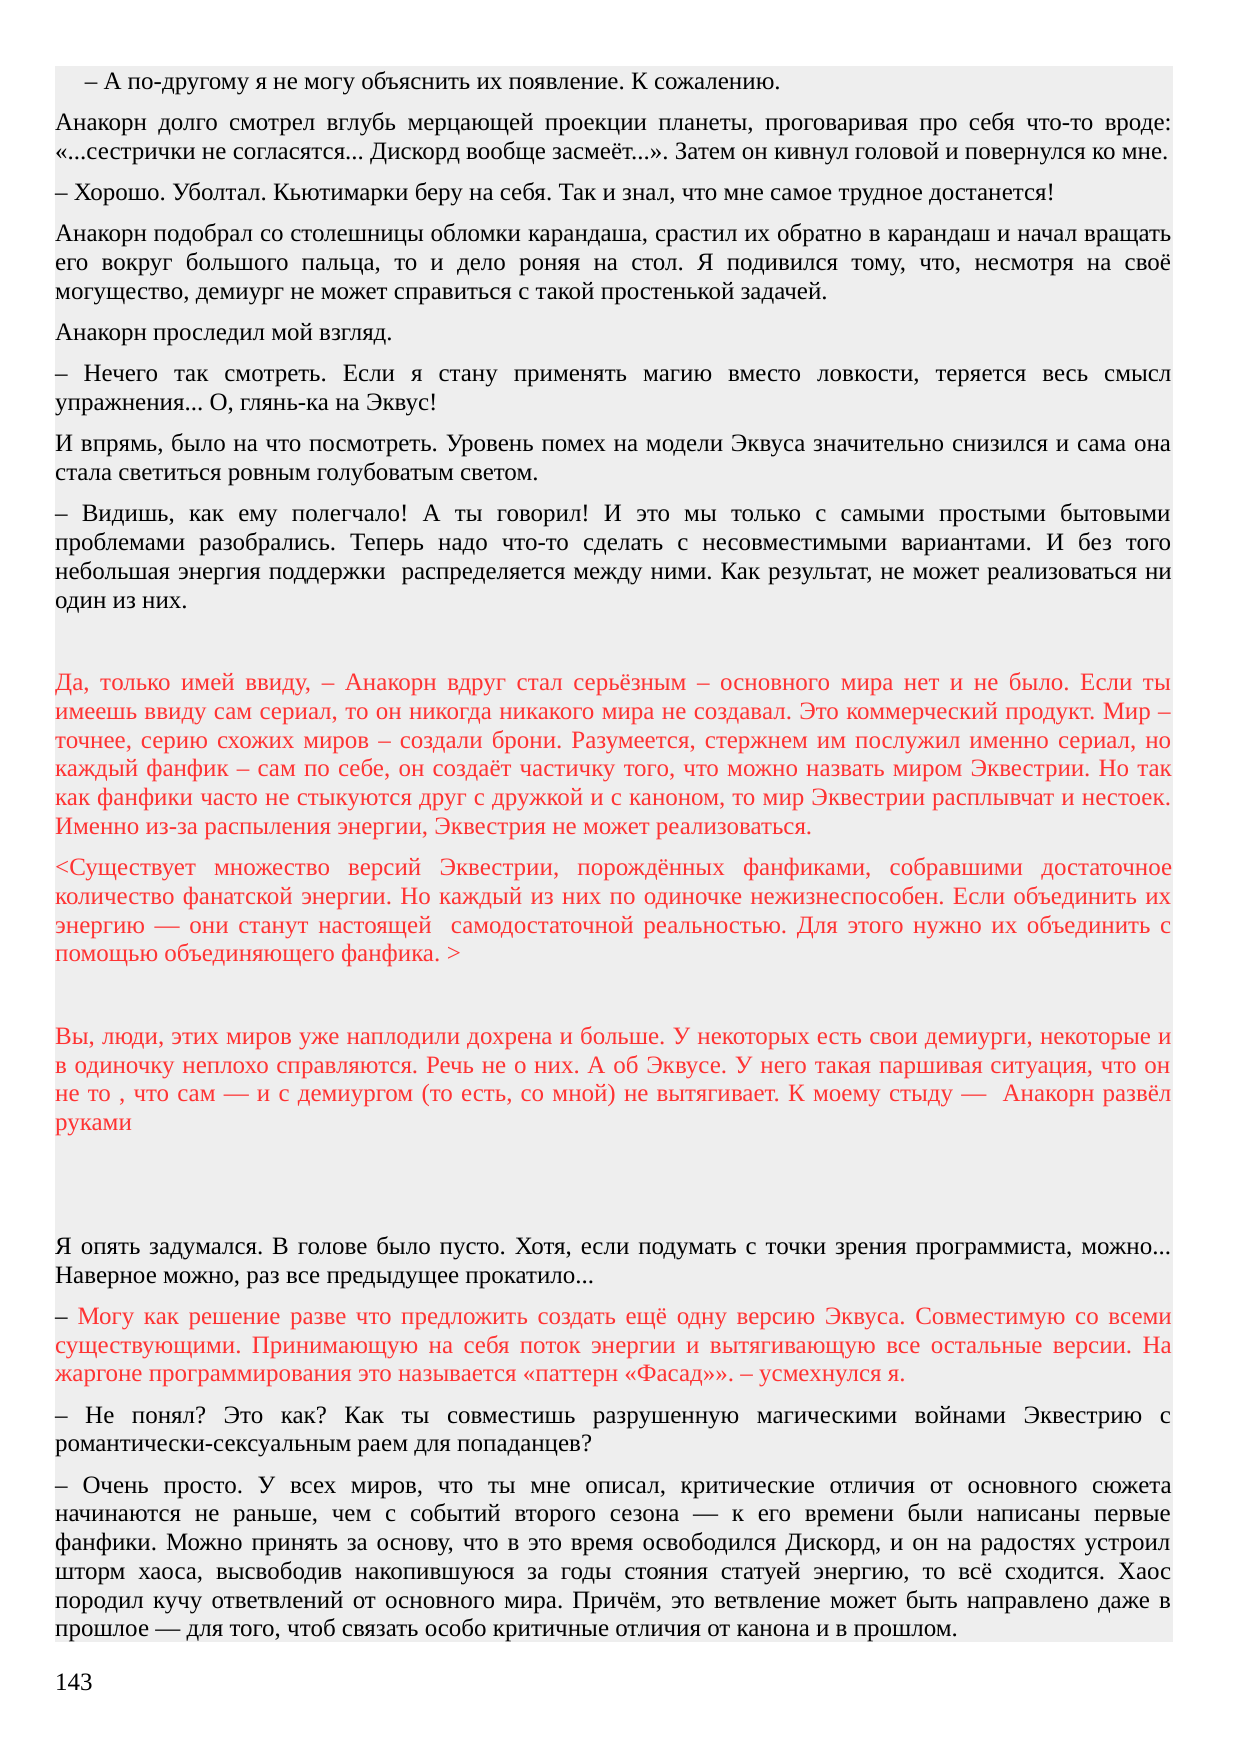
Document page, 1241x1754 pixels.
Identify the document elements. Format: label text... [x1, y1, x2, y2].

text – Могу как решение разве что предложить создать ещё одну версию Эквуса. Совместимую со всеми существующими. Принимающую на себя поток энергии и вытягивающую все остальные версии. На жаргоне программирования это называется «паттерн «Фасад»». – усмехнулся я. [55, 1301, 1173, 1387]
text И впрямь, было на что посмотреть. Уровень помех на модели Эквуса значительно снизился и сама она стала светиться ровным голубоватым светом. [55, 428, 1173, 486]
text Вы, люди, этих миров уже наплодили дохрена и больше. У некоторых есть свои демиурги, некоторые и в одиночку неплохо справляются. Речь не о них. А об Эквусе. У него такая паршивая ситуация, что он не то , что сам — и с демиургом (то есть, со мной) не вытягивает. К моему стыду — Анакорн развёл руками [55, 1021, 1173, 1136]
text – Нечего так смотреть. Если я стану применять магию вместо ловкости, теряется весь смысл упражнения... О, глянь-ка на Эквус! [55, 358, 1173, 416]
text – Хорошо. Уболтал. Кьютимарки беру на себя. Так и знал, что мне самое трудное достанется! [55, 177, 1173, 206]
text Анакорн долго смотрел вглубь мерцающей проекции планеты, проговаривая про себя что-то вроде: «...сестрички не согласятся... Дискорд вообще засмеёт...». Затем он кивнул головой и повернулся ко мне. [55, 107, 1173, 165]
text – Не понял? Это как? Как ты совместишь разрушенную магическими войнами Эквестрию с романтически-сексуальным раем для попаданцев? [55, 1400, 1173, 1457]
text Анакорн проследил мой взгляд. [55, 317, 1173, 346]
text Анакорн подобрал со столешницы обломки карандаша, срастил их обратно в карандаш и начал вращать его вокруг большого пальца, то и дело роняя на стол. Я подивился тому, что, несмотря на своё могущество, демиург не может справиться с такой простенькой задачей. [55, 218, 1173, 305]
text – А по-другому я не могу объяснить их появление. К сожалению. [55, 66, 1173, 95]
text <Существует множество версий Эквестрии, порождённых фанфиками, собравшими достаточное количество фанатской энергии. Но каждый из них по одиночке нежизнеспособен. Если объединить их энергию — они станут настоящей самодостаточной реальностью. Для этого нужно их объединить с помощью объединяющего фанфика. > [55, 852, 1173, 967]
text Да, только имей ввиду, – Анакорн вдруг стал серьёзным – основного мира нет и не было. Если ты имеешь ввиду сам сериал, то он никогда никакого мира не создавал. Это коммерческий продукт. Мир – точнее, серию схожих миров – создали брони. Разумеется, стержнем им послужил именно сериал, но каждый фанфик – сам по себе, он создаёт частичку того, что можно назвать миром Эквестрии. Но так как фанфики часто не стыкуются друг с дружкой и с каноном, то мир Эквестрии расплывчат и нестоек. Именно из-за распыления энергии, Эквестрия не может реализоваться. [55, 667, 1173, 840]
text – Очень просто. У всех миров, что ты мне описал, критические отличия от основного сюжета начинаются не раньше, чем с событий второго сезона — к его времени были написаны первые фанфики. Можно принять за основу, что в это время освободился Дискорд, и он на радостях устроил шторм хаоса, высвободив накопившуюся за годы стояния статуей энергию, то всё сходится. Хаос породил кучу ответвлений от основного мира. Причём, это ветвление может быть направлено даже в прошлое — для того, чтоб связать особо критичные отличия от канона и в прошлом. [55, 1470, 1173, 1642]
text – Видишь, как ему полегчало! А ты говорил! И это мы только с самыми простыми бытовыми проблемами разобрались. Теперь надо что-то сделать с несовместимыми вариантами. И без того небольшая энергия поддержки распределяется между ними. Как результат, не может реализоваться ни один из них. [55, 498, 1173, 613]
text Я опять задумался. В голове было пусто. Хотя, если подумать с точки зрения программиста, можно... Наверное можно, раз все предыдущее прокатило... [55, 1231, 1173, 1288]
